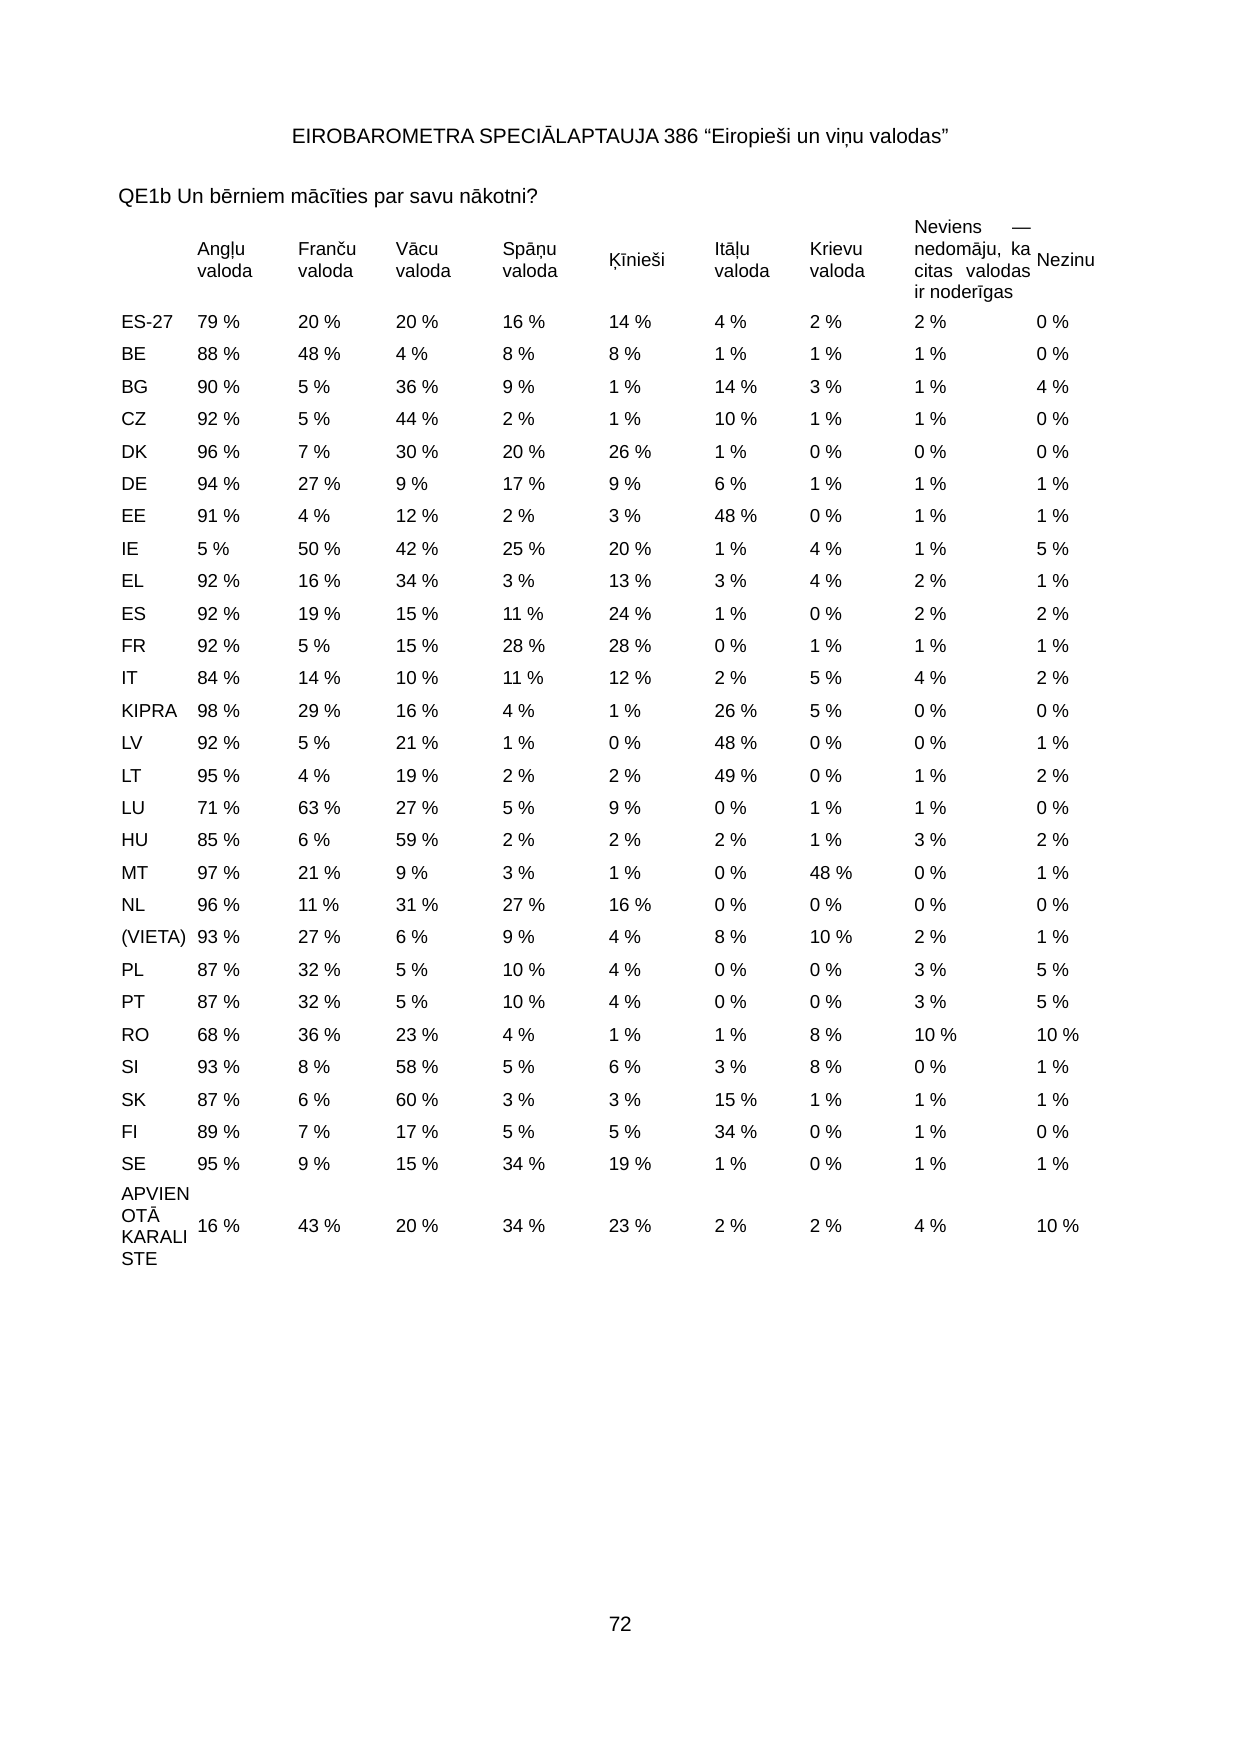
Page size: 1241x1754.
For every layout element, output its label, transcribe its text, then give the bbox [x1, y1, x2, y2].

table_cell 89 % [194, 1115, 295, 1148]
table_cell IE [118, 532, 194, 564]
table_cell 94 % [194, 468, 295, 500]
table_cell 43 % [295, 1180, 393, 1272]
table_cell 92 % [194, 629, 295, 662]
table_cell 2 % [606, 759, 711, 791]
table_cell ES-27 [118, 305, 194, 338]
table_cell 0 % [1034, 305, 1122, 338]
table_cell 27 % [295, 921, 393, 953]
table_cell 1 % [807, 629, 911, 662]
table_cell 87 % [194, 1083, 295, 1115]
table_cell 36 % [393, 370, 499, 403]
table_cell 20 % [393, 1180, 499, 1272]
table_cell 15 % [393, 597, 499, 629]
table_cell 4 % [499, 694, 606, 727]
table_cell 1 % [711, 532, 807, 564]
table_cell 27 % [295, 468, 393, 500]
table_cell 2 % [606, 824, 711, 856]
table_cell PL [118, 953, 194, 986]
table_cell DK [118, 435, 194, 467]
table_cell 15 % [393, 1148, 499, 1180]
table_cell 21 % [393, 727, 499, 759]
table_cell 8 % [295, 1051, 393, 1083]
table_cell 96 % [194, 889, 295, 921]
table_cell 2 % [807, 1180, 911, 1272]
table_cell 2 % [499, 403, 606, 435]
table_cell 2 % [911, 305, 1033, 338]
table_cell 1 % [807, 403, 911, 435]
table_cell 1 % [911, 1083, 1033, 1115]
table_cell 1 % [1034, 1083, 1122, 1115]
table_cell 32 % [295, 986, 393, 1018]
table_cell 15 % [711, 1083, 807, 1115]
table_cell 0 % [807, 759, 911, 791]
table_cell 4 % [807, 565, 911, 597]
table_cell 14 % [711, 370, 807, 403]
table_cell CZ [118, 403, 194, 435]
table_cell 1 % [911, 468, 1033, 500]
table_cell 48 % [711, 727, 807, 759]
table_cell 16 % [606, 889, 711, 921]
table_cell 1 % [606, 370, 711, 403]
table_cell 0 % [711, 889, 807, 921]
table_cell 0 % [1034, 1115, 1122, 1148]
table_cell 2 % [499, 500, 606, 532]
table_cell 2 % [1034, 662, 1122, 694]
table_header Nezinu [1034, 213, 1122, 305]
table_cell 1 % [911, 370, 1033, 403]
table_cell 3 % [911, 953, 1033, 986]
table_cell 92 % [194, 597, 295, 629]
table_cell 12 % [606, 662, 711, 694]
table_cell 36 % [295, 1018, 393, 1051]
table_cell 88 % [194, 338, 295, 370]
table_cell 34 % [499, 1180, 606, 1272]
table_cell 34 % [711, 1115, 807, 1148]
table_cell 0 % [807, 1115, 911, 1148]
table_cell 4 % [911, 1180, 1033, 1272]
table_cell 84 % [194, 662, 295, 694]
table_header Itāļu valoda [711, 213, 807, 305]
table_cell 10 % [499, 986, 606, 1018]
text QE1b Un bērniem mācīties par savu nākotni? [118, 183, 1122, 207]
table_cell 5 % [499, 1115, 606, 1148]
table_cell 0 % [711, 986, 807, 1018]
table_cell 27 % [499, 889, 606, 921]
table_cell FI [118, 1115, 194, 1148]
table_cell 10 % [1034, 1018, 1122, 1051]
table_cell 15 % [393, 629, 499, 662]
table_cell 3 % [711, 1051, 807, 1083]
table_cell 2 % [807, 305, 911, 338]
table_cell 1 % [807, 824, 911, 856]
table_cell 23 % [393, 1018, 499, 1051]
table_cell 4 % [499, 1018, 606, 1051]
table_cell 2 % [711, 1180, 807, 1272]
table_cell 1 % [1034, 629, 1122, 662]
table_cell 16 % [194, 1180, 295, 1272]
table_cell 8 % [499, 338, 606, 370]
table_cell 20 % [499, 435, 606, 467]
table_cell 1 % [499, 727, 606, 759]
table_cell 1 % [606, 856, 711, 888]
table_cell 0 % [911, 435, 1033, 467]
table_cell 2 % [911, 597, 1033, 629]
table_cell 10 % [1034, 1180, 1122, 1272]
table_cell 5 % [393, 953, 499, 986]
table_cell 3 % [911, 986, 1033, 1018]
table_cell 87 % [194, 986, 295, 1018]
table_cell MT [118, 856, 194, 888]
table_cell FR [118, 629, 194, 662]
table_cell 12 % [393, 500, 499, 532]
table_cell 10 % [911, 1018, 1033, 1051]
table_cell 1 % [911, 629, 1033, 662]
table_cell 10 % [499, 953, 606, 986]
table_cell IT [118, 662, 194, 694]
table_cell 5 % [1034, 953, 1122, 986]
table_cell 0 % [807, 953, 911, 986]
table_cell 0 % [911, 1051, 1033, 1083]
table_cell 4 % [911, 662, 1033, 694]
table_header Neviens — nedomāju, ka citas valodas ir noderīgas [911, 213, 1033, 305]
table_cell 5 % [807, 694, 911, 727]
table_cell 1 % [807, 791, 911, 824]
table_cell 6 % [295, 824, 393, 856]
table_cell 0 % [807, 986, 911, 1018]
table_cell 93 % [194, 1051, 295, 1083]
table_cell 31 % [393, 889, 499, 921]
table_cell 20 % [393, 305, 499, 338]
table_cell 16 % [393, 694, 499, 727]
table_cell 5 % [606, 1115, 711, 1148]
table_cell 25 % [499, 532, 606, 564]
table_cell 95 % [194, 1148, 295, 1180]
table_cell 1 % [711, 435, 807, 467]
table_cell 1 % [1034, 727, 1122, 759]
table_cell 16 % [295, 565, 393, 597]
table_cell EL [118, 565, 194, 597]
table_cell 1 % [1034, 921, 1122, 953]
table_cell 87 % [194, 953, 295, 986]
table_header Ķīnieši [606, 213, 711, 305]
table_cell 92 % [194, 565, 295, 597]
table_cell BE [118, 338, 194, 370]
table_cell 1 % [807, 468, 911, 500]
table_cell 58 % [393, 1051, 499, 1083]
table_cell 6 % [711, 468, 807, 500]
table_cell 2 % [499, 759, 606, 791]
table_cell 5 % [499, 1051, 606, 1083]
table_cell 50 % [295, 532, 393, 564]
table_cell 79 % [194, 305, 295, 338]
table_header [118, 213, 194, 305]
table_cell 2 % [911, 565, 1033, 597]
table_cell 44 % [393, 403, 499, 435]
table_cell 49 % [711, 759, 807, 791]
table_cell 8 % [711, 921, 807, 953]
table_cell 9 % [393, 468, 499, 500]
table_header Franču valoda [295, 213, 393, 305]
table_cell 95 % [194, 759, 295, 791]
table_header Angļu valoda [194, 213, 295, 305]
table_cell 1 % [711, 1018, 807, 1051]
table_cell 1 % [911, 338, 1033, 370]
table_cell 1 % [1034, 1148, 1122, 1180]
table_cell 17 % [393, 1115, 499, 1148]
table_cell 5 % [295, 403, 393, 435]
table_cell 10 % [711, 403, 807, 435]
table_cell 34 % [393, 565, 499, 597]
table_cell 1 % [1034, 565, 1122, 597]
table_cell 10 % [393, 662, 499, 694]
table_cell 1 % [911, 1148, 1033, 1180]
table_cell 1 % [807, 338, 911, 370]
table_cell HU [118, 824, 194, 856]
table_cell 71 % [194, 791, 295, 824]
table_cell 32 % [295, 953, 393, 986]
table_cell 90 % [194, 370, 295, 403]
table_cell 26 % [711, 694, 807, 727]
table_cell 0 % [1034, 338, 1122, 370]
table_cell 28 % [499, 629, 606, 662]
table_cell 5 % [393, 986, 499, 1018]
table_cell 2 % [711, 662, 807, 694]
table_cell 0 % [711, 629, 807, 662]
table_cell 92 % [194, 727, 295, 759]
table_cell 7 % [295, 1115, 393, 1148]
table_cell ES [118, 597, 194, 629]
table_cell 0 % [606, 727, 711, 759]
table_cell 7 % [295, 435, 393, 467]
table_cell 0 % [807, 727, 911, 759]
table_cell 1 % [1034, 468, 1122, 500]
table_cell 0 % [1034, 694, 1122, 727]
table_cell 4 % [711, 305, 807, 338]
table_cell 1 % [606, 403, 711, 435]
table_cell 5 % [807, 662, 911, 694]
table_cell SE [118, 1148, 194, 1180]
table_header Krievu valoda [807, 213, 911, 305]
table_cell 1 % [606, 694, 711, 727]
table_cell 9 % [499, 370, 606, 403]
table_cell 0 % [807, 1148, 911, 1180]
table_cell 1 % [606, 1018, 711, 1051]
table_cell 2 % [499, 824, 606, 856]
table_cell 4 % [606, 953, 711, 986]
table_cell 5 % [295, 370, 393, 403]
table_cell 0 % [911, 889, 1033, 921]
table_cell 48 % [295, 338, 393, 370]
table_cell 2 % [1034, 824, 1122, 856]
table_cell 3 % [911, 824, 1033, 856]
table_cell 0 % [1034, 403, 1122, 435]
table_cell 3 % [807, 370, 911, 403]
table_cell SK [118, 1083, 194, 1115]
table_cell 19 % [295, 597, 393, 629]
table_cell 16 % [499, 305, 606, 338]
table_cell 4 % [295, 500, 393, 532]
table_cell 48 % [807, 856, 911, 888]
table_cell 2 % [711, 824, 807, 856]
table_cell KIPRA [118, 694, 194, 727]
table_cell 19 % [606, 1148, 711, 1180]
table_cell 1 % [911, 759, 1033, 791]
table_cell 1 % [807, 1083, 911, 1115]
table_cell 0 % [911, 727, 1033, 759]
table_cell 23 % [606, 1180, 711, 1272]
table_cell BG [118, 370, 194, 403]
table_cell 6 % [393, 921, 499, 953]
table_cell 14 % [295, 662, 393, 694]
table_cell 93 % [194, 921, 295, 953]
table_cell 85 % [194, 824, 295, 856]
table_cell 3 % [499, 856, 606, 888]
table_cell APVIENOTĀ KARALISTE [118, 1180, 194, 1272]
table_cell 6 % [606, 1051, 711, 1083]
table_cell 14 % [606, 305, 711, 338]
table_cell 4 % [1034, 370, 1122, 403]
table_cell 0 % [911, 856, 1033, 888]
table_cell 26 % [606, 435, 711, 467]
table_cell 9 % [295, 1148, 393, 1180]
table_cell LU [118, 791, 194, 824]
table_cell 0 % [807, 597, 911, 629]
table_cell 1 % [911, 791, 1033, 824]
table_cell 0 % [911, 694, 1033, 727]
table_cell 11 % [499, 662, 606, 694]
table_cell 9 % [393, 856, 499, 888]
table_cell 1 % [911, 500, 1033, 532]
table_cell 3 % [711, 565, 807, 597]
table_cell 20 % [606, 532, 711, 564]
table_cell 4 % [606, 921, 711, 953]
table_cell DE [118, 468, 194, 500]
table_cell 1 % [711, 597, 807, 629]
table_cell 13 % [606, 565, 711, 597]
table_cell 98 % [194, 694, 295, 727]
table_cell 29 % [295, 694, 393, 727]
table_cell SI [118, 1051, 194, 1083]
table_cell 2 % [1034, 759, 1122, 791]
table_cell 2 % [1034, 597, 1122, 629]
table_cell 6 % [295, 1083, 393, 1115]
table_cell 91 % [194, 500, 295, 532]
table_cell 48 % [711, 500, 807, 532]
table_cell 0 % [1034, 889, 1122, 921]
table_cell EE [118, 500, 194, 532]
table_cell 1 % [711, 1148, 807, 1180]
table_cell 3 % [606, 500, 711, 532]
table_cell LT [118, 759, 194, 791]
table_cell 3 % [606, 1083, 711, 1115]
table_cell 5 % [1034, 532, 1122, 564]
table_cell 8 % [807, 1051, 911, 1083]
table_cell 30 % [393, 435, 499, 467]
table_cell 5 % [295, 727, 393, 759]
table_cell 1 % [1034, 500, 1122, 532]
table_cell 0 % [807, 889, 911, 921]
table_cell 60 % [393, 1083, 499, 1115]
table_cell 3 % [499, 565, 606, 597]
table_cell 97 % [194, 856, 295, 888]
table_cell 20 % [295, 305, 393, 338]
table_cell 11 % [499, 597, 606, 629]
table_cell 4 % [393, 338, 499, 370]
table_cell 5 % [499, 791, 606, 824]
table_cell 5 % [194, 532, 295, 564]
table_cell 0 % [711, 791, 807, 824]
table_cell 10 % [807, 921, 911, 953]
table_cell 5 % [1034, 986, 1122, 1018]
table_cell 42 % [393, 532, 499, 564]
table_cell 63 % [295, 791, 393, 824]
table_cell 8 % [606, 338, 711, 370]
table_cell 9 % [499, 921, 606, 953]
table_cell 27 % [393, 791, 499, 824]
table_cell 59 % [393, 824, 499, 856]
table_cell 68 % [194, 1018, 295, 1051]
table_cell 0 % [807, 500, 911, 532]
table_cell 28 % [606, 629, 711, 662]
table_cell 1 % [1034, 856, 1122, 888]
table_cell 2 % [911, 921, 1033, 953]
table_cell 1 % [711, 338, 807, 370]
table_cell 3 % [499, 1083, 606, 1115]
table_cell 21 % [295, 856, 393, 888]
table_cell 0 % [1034, 435, 1122, 467]
table_cell 1 % [911, 403, 1033, 435]
table_cell 1 % [911, 1115, 1033, 1148]
table_cell 5 % [295, 629, 393, 662]
table_cell 9 % [606, 468, 711, 500]
table_cell 34 % [499, 1148, 606, 1180]
table_cell 92 % [194, 403, 295, 435]
table_cell 4 % [295, 759, 393, 791]
table_cell 1 % [911, 532, 1033, 564]
table_cell LV [118, 727, 194, 759]
table_cell PT [118, 986, 194, 1018]
table_cell 11 % [295, 889, 393, 921]
table_cell 8 % [807, 1018, 911, 1051]
table_cell 0 % [1034, 791, 1122, 824]
table_cell 24 % [606, 597, 711, 629]
table_cell 0 % [711, 856, 807, 888]
table_cell 1 % [1034, 1051, 1122, 1083]
table_cell 0 % [711, 953, 807, 986]
table_cell 96 % [194, 435, 295, 467]
table_cell 4 % [807, 532, 911, 564]
table_header Vācu valoda [393, 213, 499, 305]
table_cell (VIETA) [118, 921, 194, 953]
table_cell NL [118, 889, 194, 921]
table_cell 19 % [393, 759, 499, 791]
table_cell 4 % [606, 986, 711, 1018]
table_cell 17 % [499, 468, 606, 500]
table_cell 9 % [606, 791, 711, 824]
table_cell RO [118, 1018, 194, 1051]
table_header Spāņu valoda [499, 213, 606, 305]
table_cell 0 % [807, 435, 911, 467]
